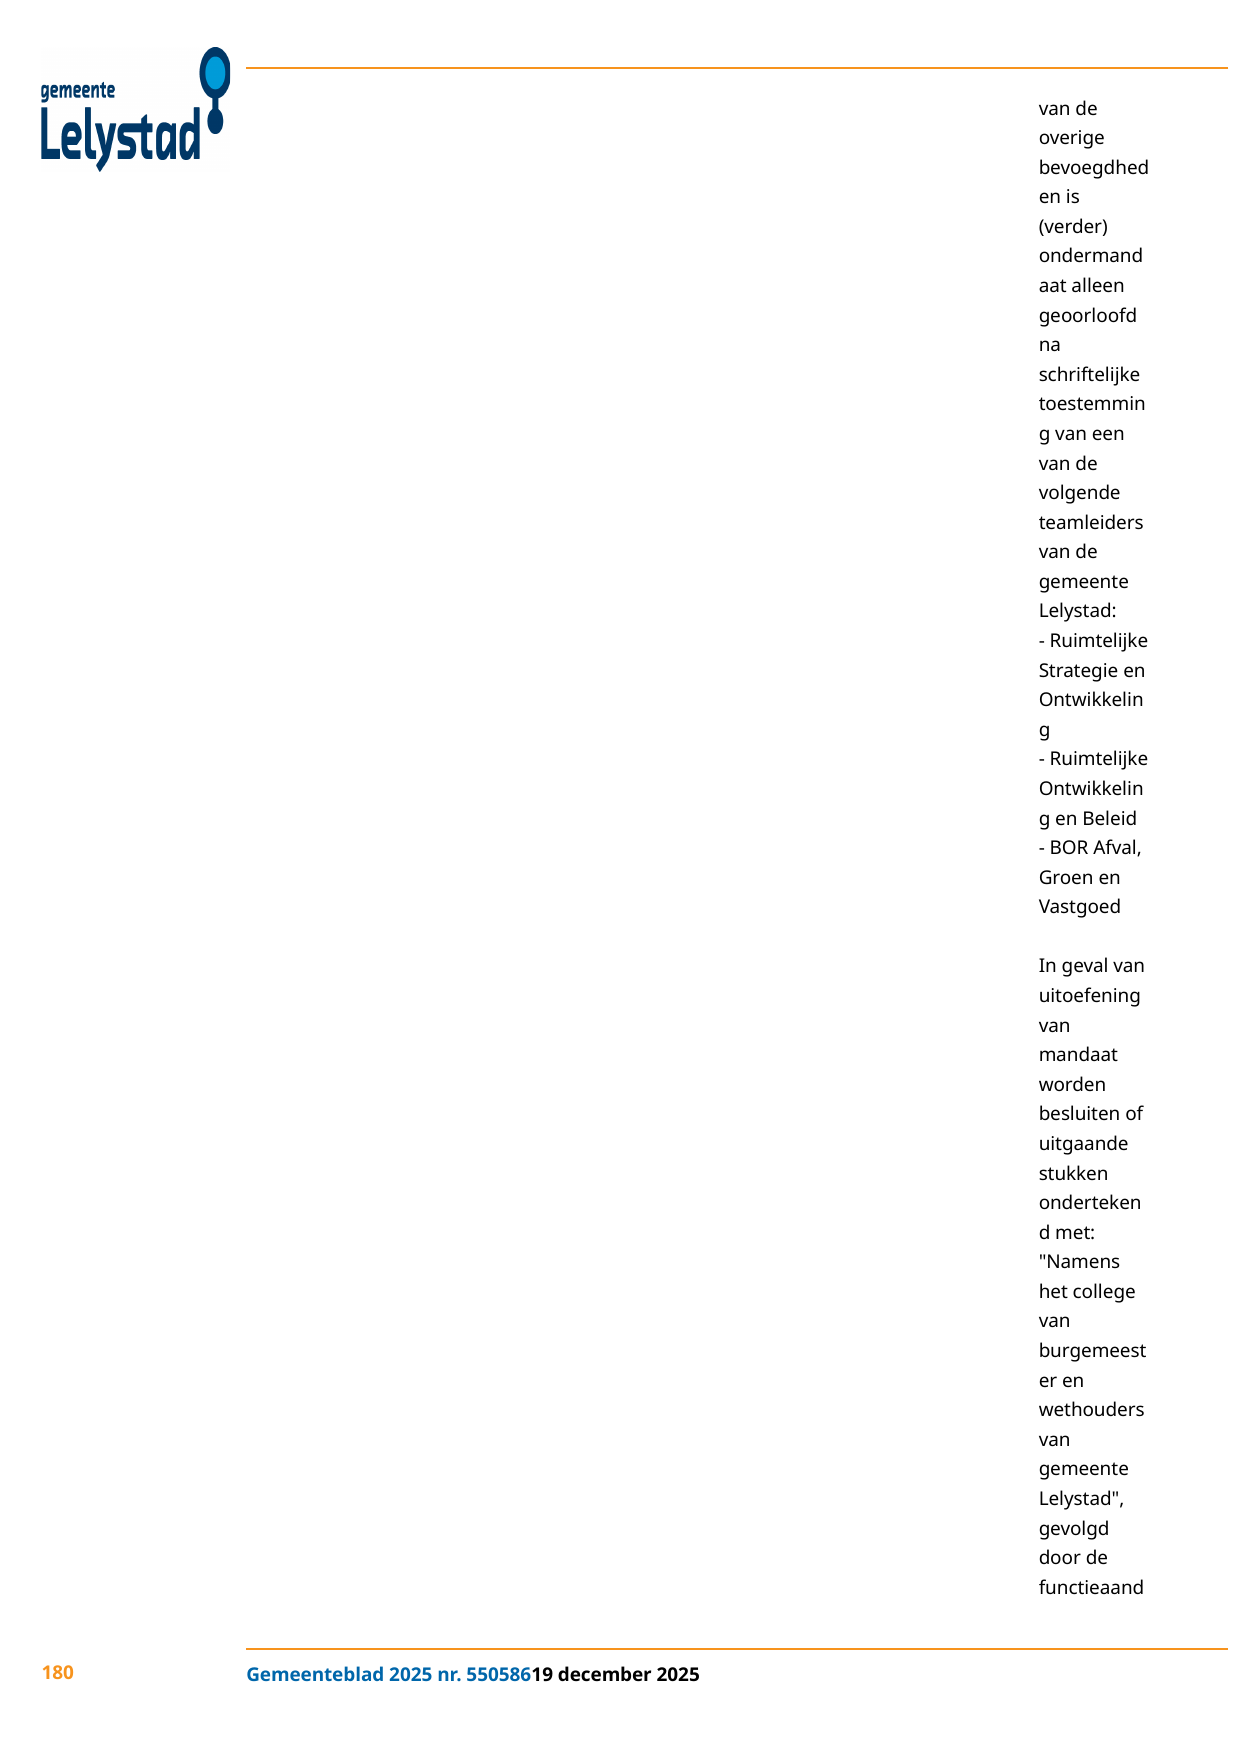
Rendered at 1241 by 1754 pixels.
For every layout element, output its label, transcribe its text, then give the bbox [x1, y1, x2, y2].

table_cell [474, 95, 587, 1600]
table_cell van de overige bevoegdheden is (verder) ondermandaat alleen geoorloofd na schriftelijke toestemming van een van de volgende teamleiders van de gemeente Lelystad: - Ruimtelijke Strategie en Ontwikkeling - Ruimtelijke Ontwikkeling en Beleid - BOR Afval, Groen en Vastgoed In geval van uitoefening van mandaat worden besluiten of uitgaande stukken ondertekend met: "Namens het college van burgemeester en wethouders van gemeente Lelystad", gevolgd door de functieaand [1039, 95, 1152, 1600]
table_cell [248, 95, 361, 1600]
table_cell [587, 95, 700, 1600]
table_cell [700, 95, 813, 1600]
table_cell [361, 95, 474, 1600]
table_cell [813, 95, 926, 1600]
table_cell [926, 95, 1038, 1600]
picture [41, 47, 231, 172]
